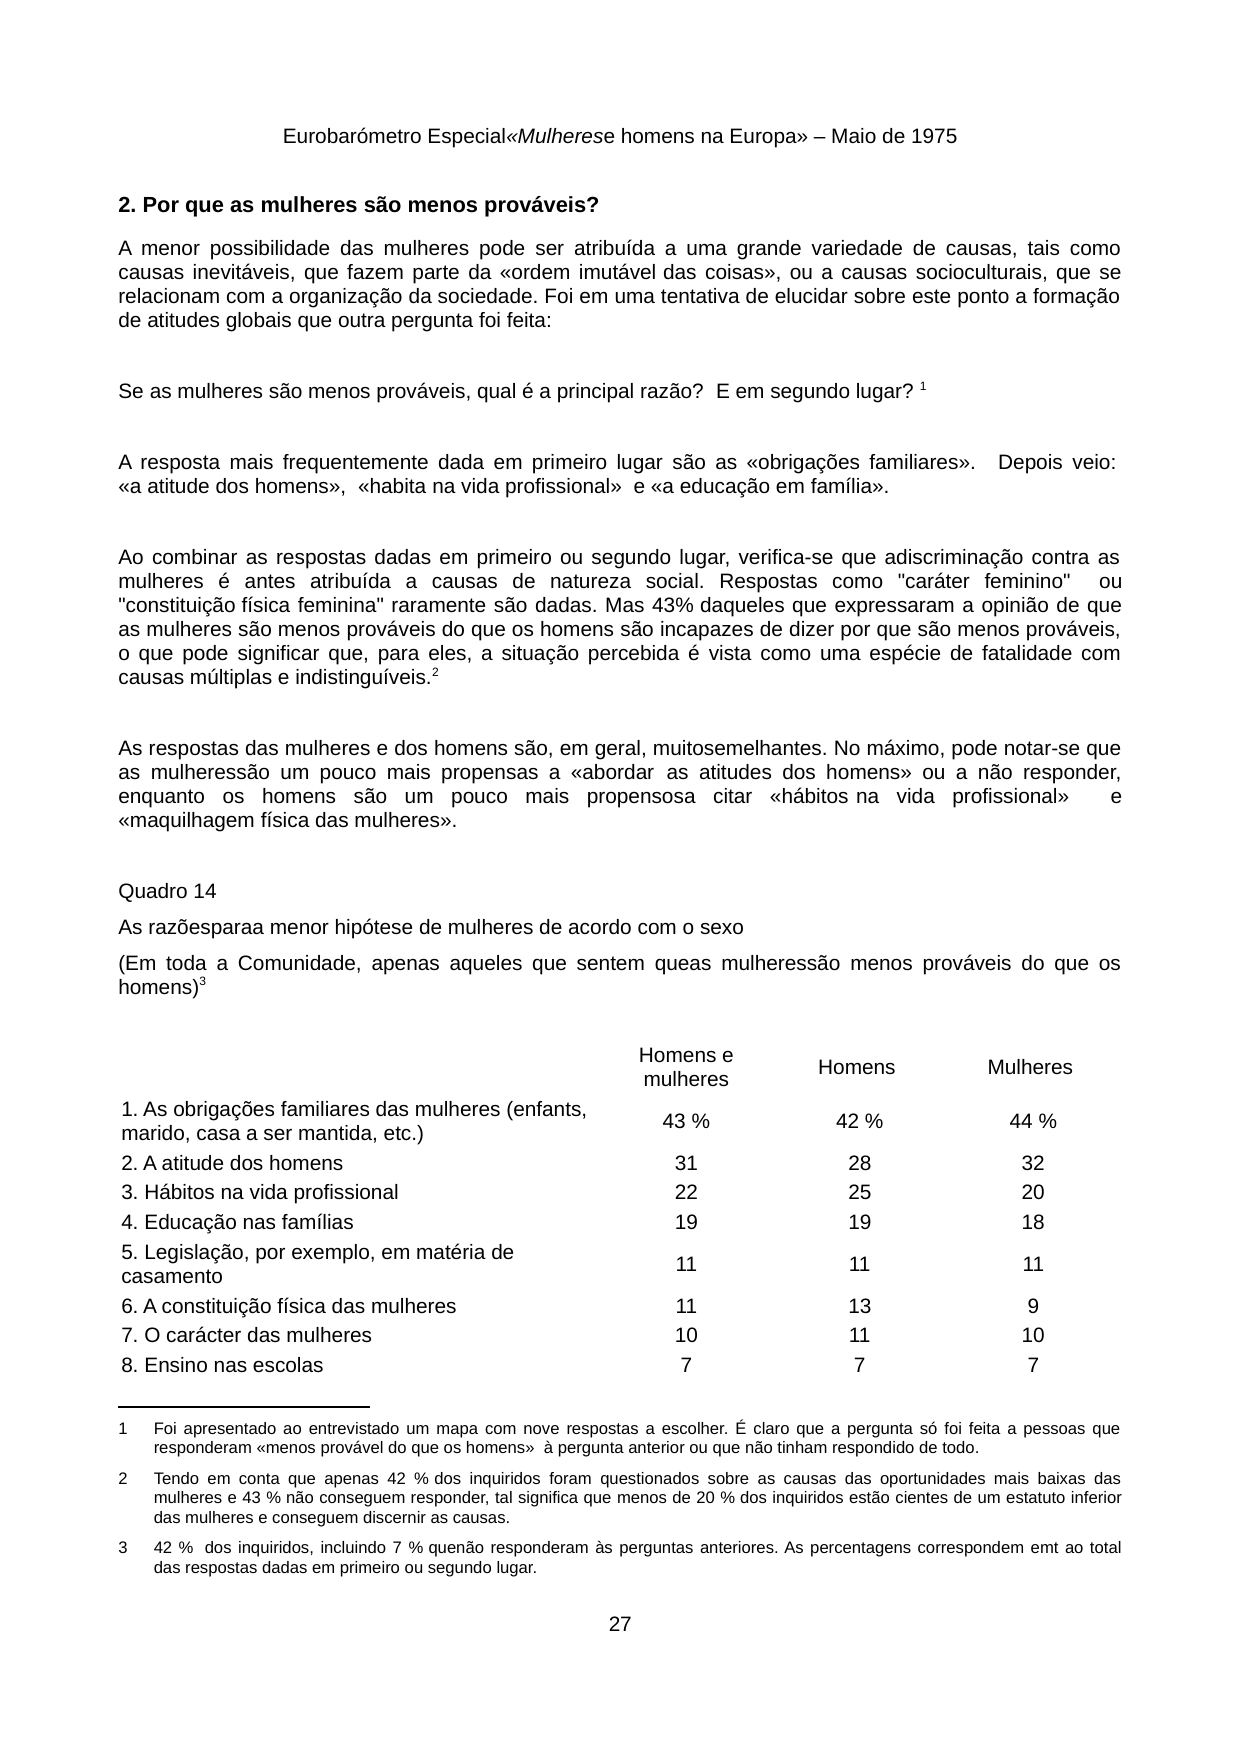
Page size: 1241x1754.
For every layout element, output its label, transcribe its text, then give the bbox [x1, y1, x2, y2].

table_header Homens e mulheres [599, 1040, 773, 1094]
text 42 % dos inquiridos, incluindo 7 % quenão responderam às perguntas anteriores. As percentagens correspondem emt ao total das respostas dadas em primeiro ou segundo lugar. [118, 1538, 1122, 1577]
table_cell 7 [773, 1350, 946, 1380]
table_cell 28 [773, 1148, 946, 1177]
table_cell 11 [599, 1237, 773, 1291]
table_cell 19 [773, 1207, 946, 1237]
table_header Homens [773, 1040, 946, 1094]
table_cell 1. As obrigações familiares das mulheres (enfants, marido, casa a ser mantida, etc.) [118, 1094, 599, 1147]
table_cell 7 [946, 1350, 1120, 1380]
text As razõesparaa menor hipótese de mulheres de acordo com o sexo [118, 915, 1122, 939]
text Se as mulheres são menos prováveis, qual é a principal razão? E em segundo lugar? [118, 379, 1122, 403]
table_cell 18 [946, 1207, 1120, 1237]
table_cell 42 % [773, 1094, 946, 1147]
text Ao combinar as respostas dadas em primeiro ou segundo lugar, verifica-se que adiscriminação contra as mulheres é antes atribuída a causas de natureza social. Respostas como "caráter feminino" ou "constituição física feminina" raramente são dadas. Mas 43% daqueles que expressaram a opinião de que as mulheres são menos prováveis do que os homens são incapazes de dizer por que são menos prováveis, o que pode significar que, para eles, a situação percebida é vista como uma espécie de fatalidade com causas múltiplas e indistinguíveis. [118, 545, 1122, 689]
table_cell 2. A atitude dos homens [118, 1148, 599, 1177]
table_cell 19 [599, 1207, 773, 1237]
table_cell 11 [946, 1237, 1120, 1291]
text Quadro 14 [118, 879, 1122, 903]
table_cell 4. Educação nas famílias [118, 1207, 599, 1237]
table_cell 9 [946, 1291, 1120, 1320]
table_cell 32 [946, 1148, 1120, 1177]
text Tendo em conta que apenas 42 % dos inquiridos foram questionados sobre as causas das oportunidades mais baixas das mulheres e 43 % não conseguem responder, tal significa que menos de 20 % dos inquiridos estão cientes de um estatuto inferior das mulheres e conseguem discernir as causas. [118, 1469, 1122, 1527]
text As respostas das mulheres e dos homens são, em geral, muitosemelhantes. No máximo, pode notar-se que as mulheressão um pouco mais propensas a «abordar as atitudes dos homens» ou a não responder, enquanto os homens são um pouco mais propensosa citar «hábitos na vida profissional» e «maquilhagem física das mulheres». [118, 736, 1122, 832]
text Foi apresentado ao entrevistado um mapa com nove respostas a escolher. É claro que a pergunta só foi feita a pessoas que responderam «menos provável do que os homens» à pergunta anterior ou que não tinham respondido de todo. [118, 1419, 1122, 1457]
table_cell 43 % [599, 1094, 773, 1147]
table_cell 7. O carácter das mulheres [118, 1320, 599, 1350]
table_cell 3. Hábitos na vida profissional [118, 1177, 599, 1207]
table_header Mulheres [946, 1040, 1120, 1094]
table_cell 5. Legislação, por exemplo, em matéria de casamento [118, 1237, 599, 1291]
table_cell 20 [946, 1177, 1120, 1207]
table_cell 11 [599, 1291, 773, 1320]
subtitle 2. Por que as mulheres são menos prováveis? [118, 192, 1122, 217]
table_cell 22 [599, 1177, 773, 1207]
text A menor possibilidade das mulheres pode ser atribuída a uma grande variedade de causas, tais como causas inevitáveis, que fazem parte da «ordem imutável das coisas», ou a causas socioculturais, que se relacionam com a organização da sociedade. Foi em uma tentativa de elucidar sobre este ponto a formação de atitudes globais que outra pergunta foi feita: [118, 236, 1122, 331]
table_cell 7 [599, 1350, 773, 1380]
table_cell 44 % [946, 1094, 1120, 1147]
table_cell 8. Ensino nas escolas [118, 1350, 599, 1380]
table_header [118, 1040, 599, 1094]
table_cell 31 [599, 1148, 773, 1177]
table_cell 6. A constituição física das mulheres [118, 1291, 599, 1320]
table_cell 10 [946, 1320, 1120, 1350]
table_cell 11 [773, 1320, 946, 1350]
table_cell 25 [773, 1177, 946, 1207]
text A resposta mais frequentemente dada em primeiro lugar são as «obrigações familiares». Depois veio: «a atitude dos homens», «habita na vida profissional» e «a educação em família». [118, 450, 1122, 498]
table_cell 10 [599, 1320, 773, 1350]
table_cell 13 [773, 1291, 946, 1320]
table_cell 11 [773, 1237, 946, 1291]
text (Em toda a Comunidade, apenas aqueles que sentem queas mulheressão menos prováveis do que os homens) [118, 951, 1122, 998]
